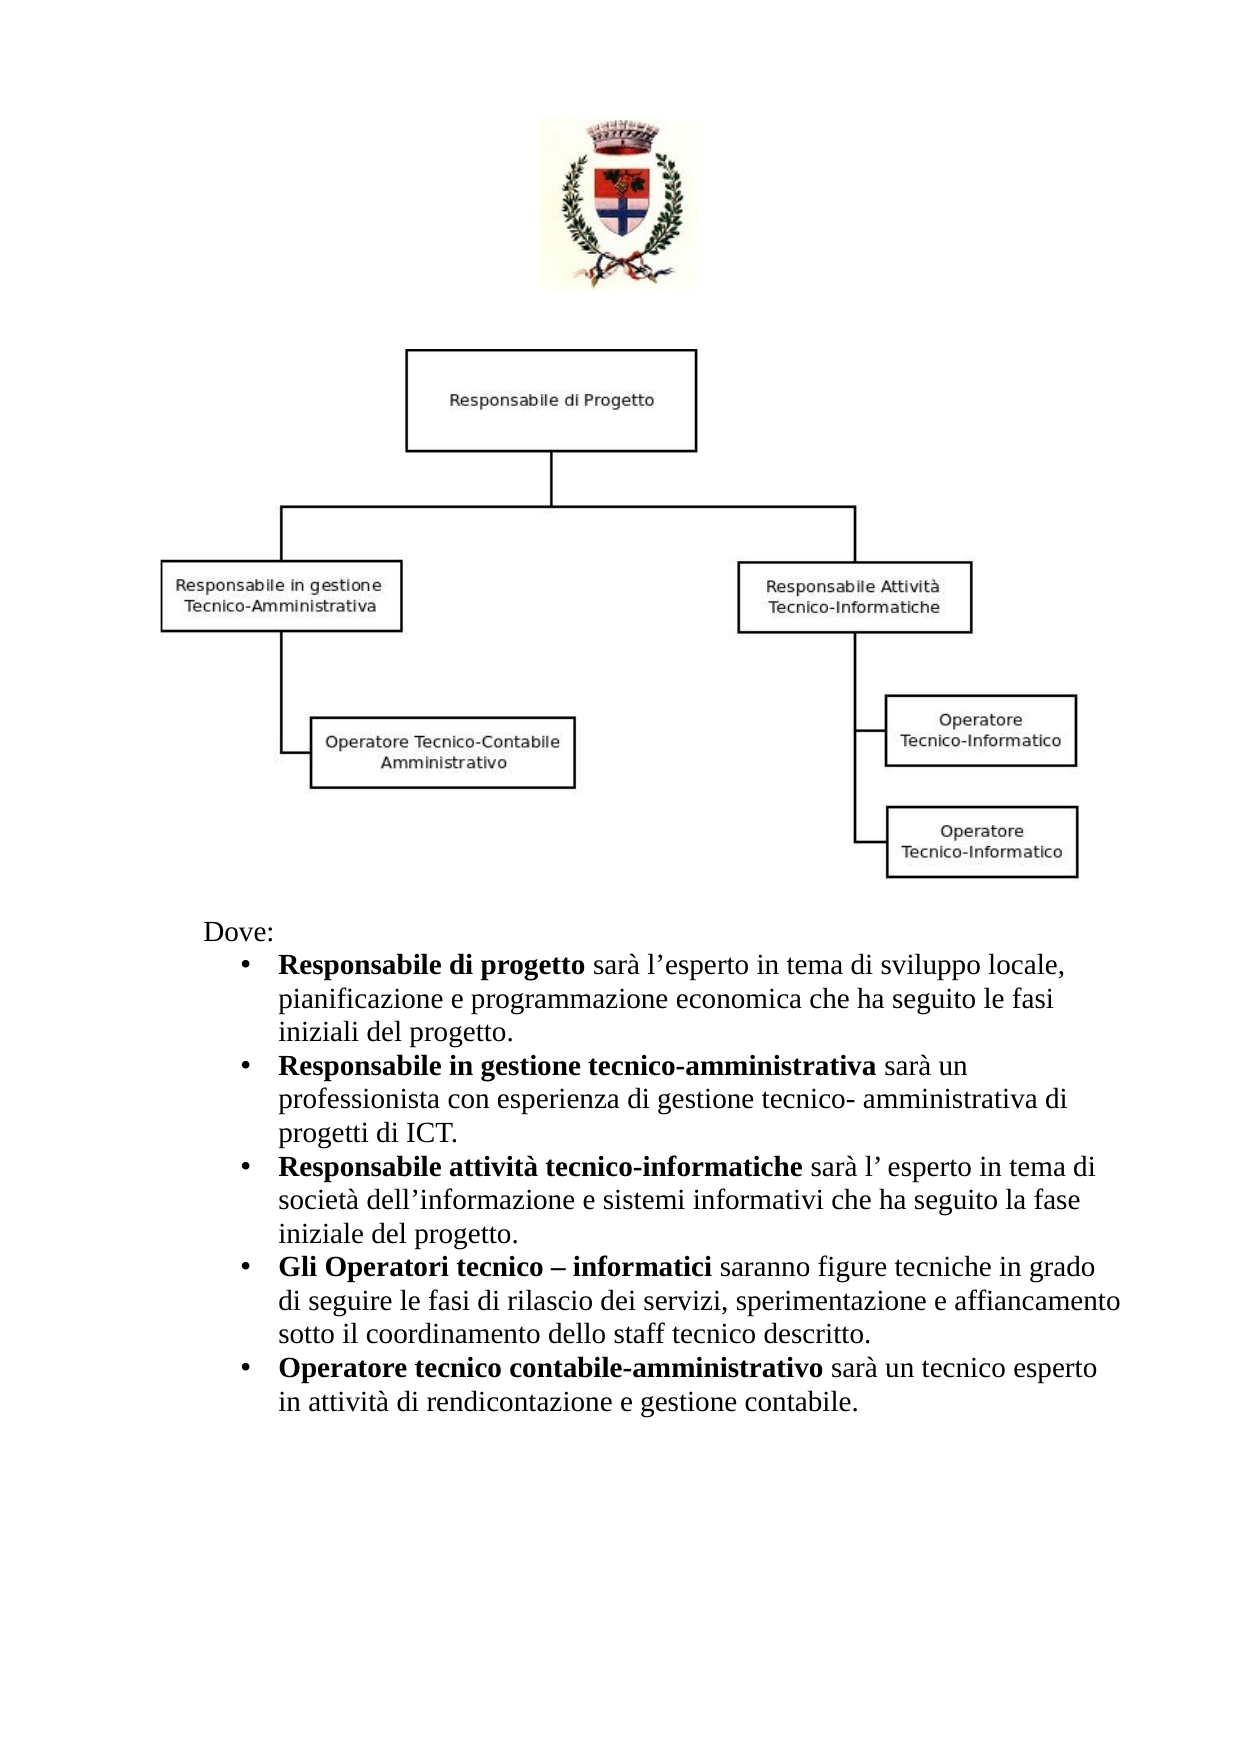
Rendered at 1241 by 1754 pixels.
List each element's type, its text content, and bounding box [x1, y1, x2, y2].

list Responsabile in gestione tecnico-amministrativa sarà un professionista con esperienza di gestione tecnico- amministrativa di progetti di ICT. [241, 1048, 1122, 1149]
picture [540, 117, 700, 291]
list Responsabile di progetto sarà l’esperto in tema di sviluppo locale, pianificazione e programmazione economica che ha seguito le fasi iniziali del progetto. [241, 947, 1122, 1048]
list Operatore tecnico contabile-amministrativo sarà un tecnico esperto in attività di rendicontazione e gestione contabile. [241, 1350, 1122, 1417]
list Responsabile attività tecnico-informatiche sarà l’ esperto in tema di società dell’informazione e sistemi informativi che ha seguito la fase iniziale del progetto. [241, 1149, 1122, 1249]
text Dove: [203, 914, 1122, 947]
list Gli Operatori tecnico – informatici saranno figure tecniche in grado di seguire le fasi di rilascio dei servizi, sperimentazione e affiancamento sotto il coordinamento dello staff tecnico descritto. [241, 1249, 1122, 1350]
picture [160, 349, 1080, 881]
